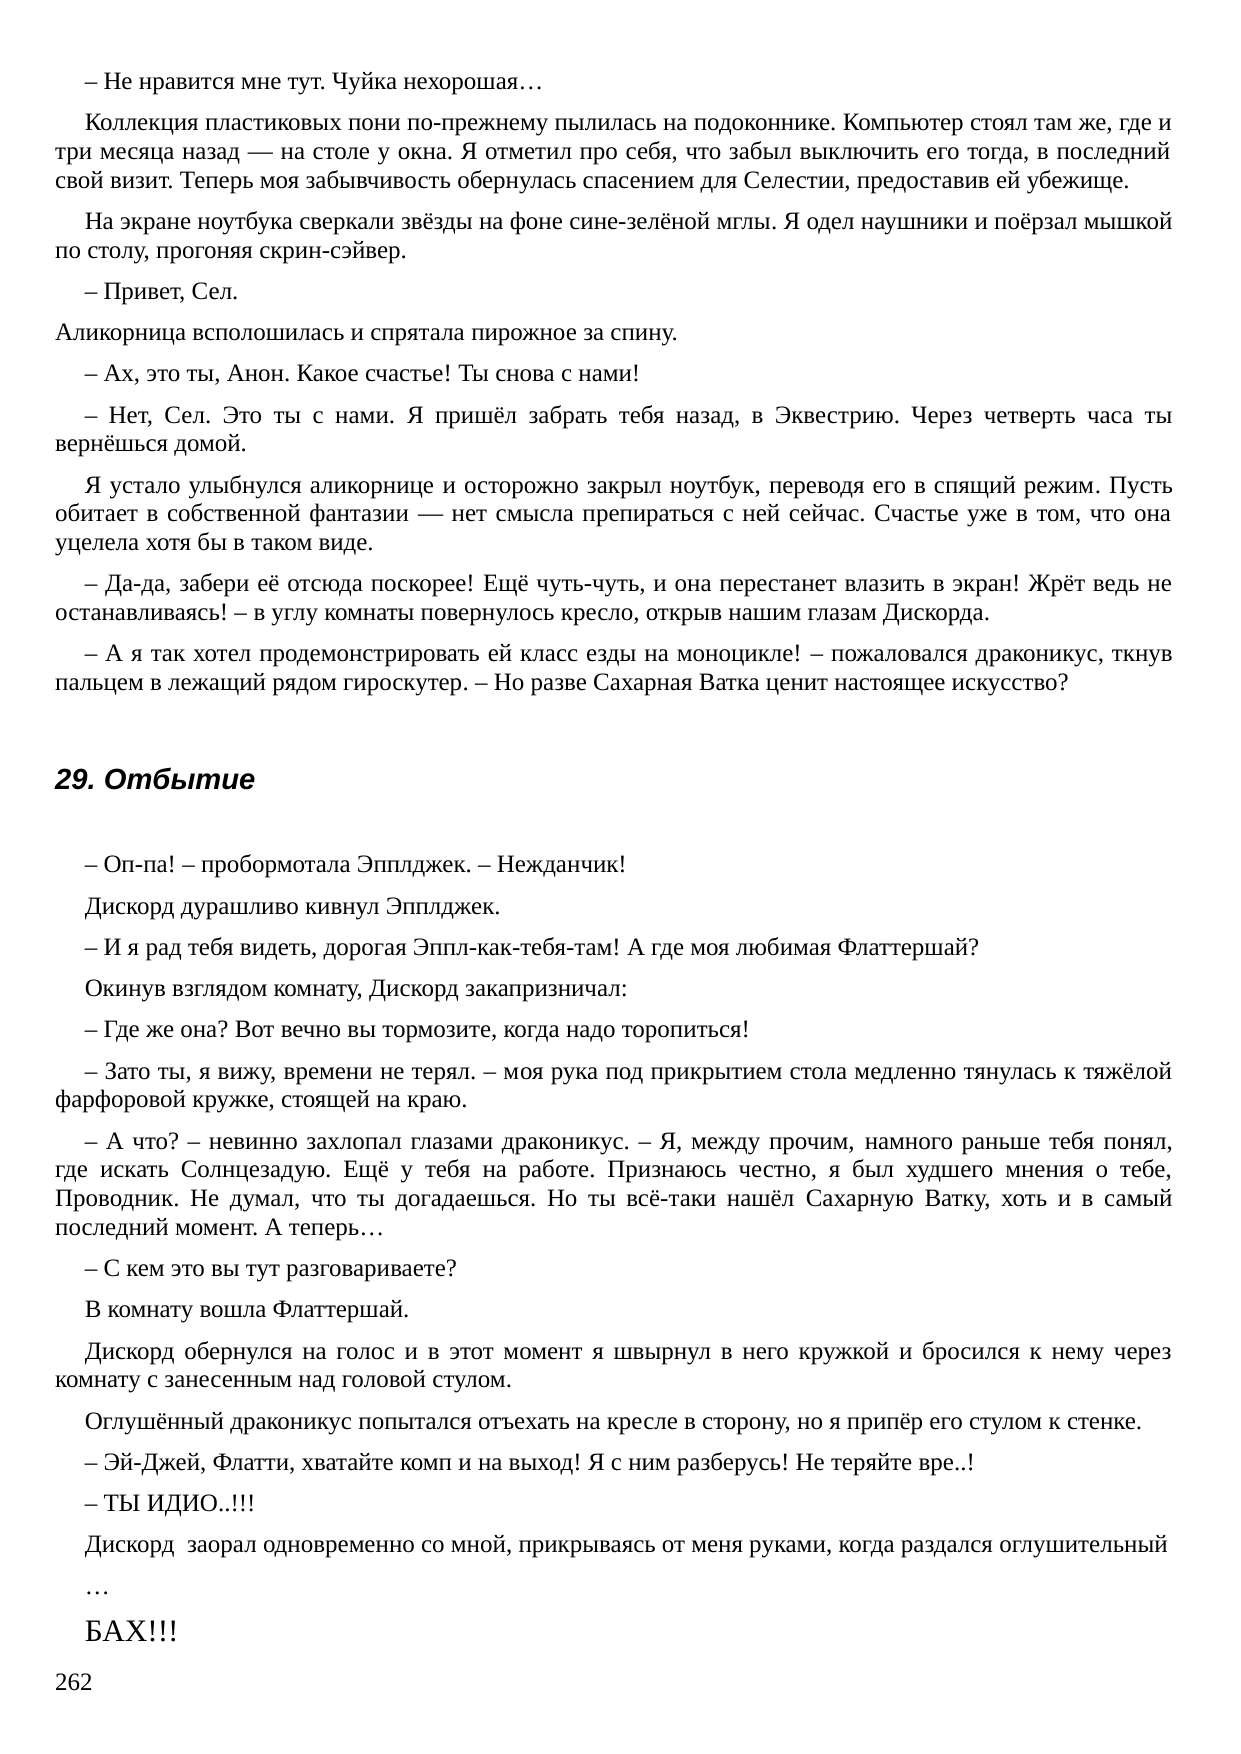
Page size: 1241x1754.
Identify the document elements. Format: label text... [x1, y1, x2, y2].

text Оглушённый драконикус попытался отъехать на кресле в сторону, но я припёр его стулом к стенке. [55, 1406, 1173, 1434]
subtitle 29. Отбытие [55, 762, 1173, 796]
text Дискорд обернулся на голос и в этот момент я швырнул в него кружкой и бросился к нему через комнату с занесенным над головой стулом. [55, 1336, 1173, 1393]
text Окинув взглядом комнату, Дискорд закапризничал: [55, 973, 1173, 1002]
text Дискорд заорал одновременно со мной, прикрываясь от меня руками, когда раздался оглушительный [55, 1529, 1173, 1558]
text – Эй-Джей, Флатти, хватайте комп и на выход! Я с ним разберусь! Не теряйте вре..! [55, 1447, 1173, 1476]
text – Оп-па! – пробормотала Эпплджек. – Нежданчик! [55, 849, 1173, 878]
text Я устало улыбнулся аликорнице и осторожно закрыл ноутбук, переводя его в спящий режим. Пусть обитает в собственной фантазии — нет смысла препираться с ней сейчас. Счастье уже в том, что она уцелела хотя бы в таком виде. [55, 470, 1173, 556]
text Аликорница всполошилась и спрятала пирожное за спину. [55, 317, 1173, 346]
text БАХ!!! [55, 1612, 1173, 1648]
text … [55, 1571, 1173, 1599]
text – Привет, Сел. [55, 276, 1173, 305]
text – С кем это вы тут разговариваете? [55, 1253, 1173, 1282]
text На экране ноутбука сверкали звёзды на фоне сине-зелёной мглы. Я одел наушники и поёрзал мышкой по столу, прогоняя скрин-сэйвер. [55, 206, 1173, 263]
text – Где же она? Вот вечно вы тормозите, когда надо торопиться! [55, 1014, 1173, 1043]
text – Не нравится мне тут. Чуйка нехорошая… [55, 66, 1173, 95]
text – А что? – невинно захлопал глазами драконикус. – Я, между прочим, намного раньше тебя понял, где искать Солнцезадую. Ещё у тебя на работе. Признаюсь честно, я был худшего мнения о тебе, Проводник. Не думал, что ты догадаешься. Но ты всё-таки нашёл Сахарную Ватку, хоть и в самый последний момент. А теперь… [55, 1126, 1173, 1241]
text – Да-да, забери её отсюда поскорее! Ещё чуть-чуть, и она перестанет влазить в экран! Жрёт ведь не останавливаясь! – в углу комнаты повернулось кресло, открыв нашим глазам Дискорда. [55, 568, 1173, 626]
text Дискорд дурашливо кивнул Эпплджек. [55, 891, 1173, 919]
text – А я так хотел продемонстрировать ей класс езды на моноцикле! – пожаловался драконикус, ткнув пальцем в лежащий рядом гироскутер. – Но разве Сахарная Ватка ценит настоящее искусство? [55, 638, 1173, 696]
text – Нет, Сел. Это ты с нами. Я пришёл забрать тебя назад, в Эквестрию. Через четверть часа ты вернёшься домой. [55, 400, 1173, 457]
text – ТЫ ИДИО..!!! [55, 1488, 1173, 1517]
text В комнату вошла Флаттершай. [55, 1294, 1173, 1323]
text – Ах, это ты, Анон. Какое счастье! Ты снова с нами! [55, 358, 1173, 387]
text – Зато ты, я вижу, времени не терял. – моя рука под прикрытием стола медленно тянулась к тяжёлой фарфоровой кружке, стоящей на краю. [55, 1056, 1173, 1113]
text Коллекция пластиковых пони по-прежнему пылилась на подоконнике. Компьютер стоял там же, где и три месяца назад — на столе у окна. Я отметил про себя, что забыл выключить его тогда, в последний свой визит. Теперь моя забывчивость обернулась спасением для Селестии, предоставив ей убежище. [55, 107, 1173, 193]
text – И я рад тебя видеть, дорогая Эппл-как-тебя-там! А где моя любимая Флаттершай? [55, 932, 1173, 961]
